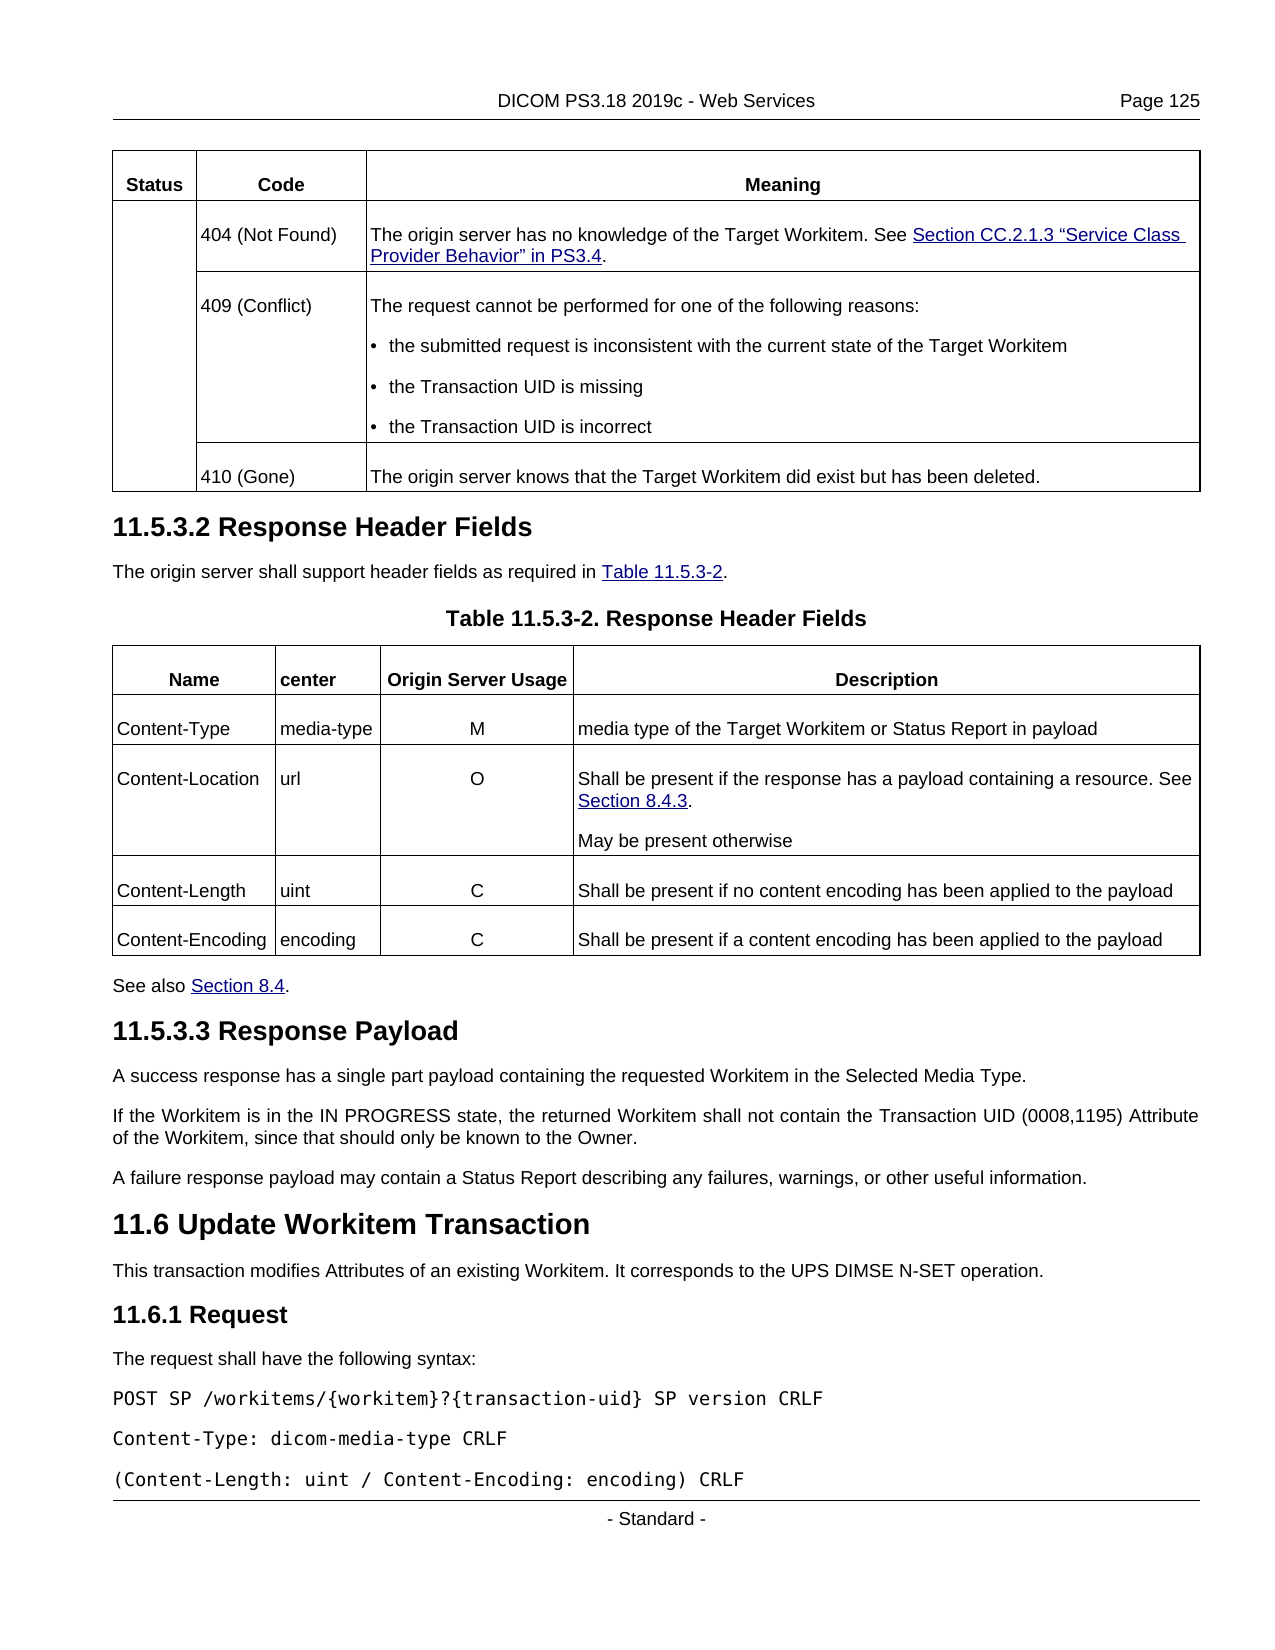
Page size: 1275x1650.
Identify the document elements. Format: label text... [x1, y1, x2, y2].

table_cell Content-Location [113, 745, 275, 855]
table_header Meaning [367, 151, 1199, 200]
table_header Origin Server Usage [381, 646, 573, 694]
table_header Name [113, 646, 275, 694]
table_cell url [276, 745, 380, 855]
text 11.5.3.3 Response Payload [112, 1015, 1200, 1046]
text The request shall have the following syntax: [112, 1347, 1200, 1369]
table_cell Content-Encoding [113, 906, 275, 955]
text 11.6 Update Workitem Transaction [112, 1207, 1200, 1241]
table_cell O [381, 745, 573, 855]
table_cell Shall be present if the response has a payload containing a resource. See Section 8.4.3. May be present otherwise [574, 745, 1199, 855]
table_cell [113, 201, 196, 491]
text 11.5.3.2 Response Header Fields [112, 511, 1200, 542]
table_cell C [381, 856, 573, 905]
table_cell The origin server knows that the Target Workitem did exist but has been deleted. [367, 443, 1199, 491]
table_cell media type of the Target Workitem or Status Report in payload [574, 695, 1199, 744]
text If the Workitem is in the IN PROGRESS state, the returned Workitem shall not contain the Transaction UID (0008,1195) Attribute of the Workitem, since that should only be known to the Owner. [112, 1105, 1200, 1148]
text A success response has a single part payload containing the requested Workitem in the Selected Media Type. [112, 1065, 1200, 1086]
text See also Section 8.4. [112, 974, 1200, 996]
table_cell 404 (Not Found) [197, 201, 366, 271]
table_cell 410 (Gone) [197, 443, 366, 491]
text POST SP /workitems/{workitem}?{transaction-uid} SP version CRLF [112, 1388, 1200, 1410]
table_cell M [381, 695, 573, 744]
table_cell C [381, 906, 573, 955]
table_cell uint [276, 856, 380, 905]
text 11.6.1 Request [112, 1300, 1200, 1329]
table_cell encoding [276, 906, 380, 955]
table_cell 409 (Conflict) [197, 272, 366, 442]
text Table 11.5.3-2. Response Header Fields [112, 605, 1200, 631]
table_cell The origin server has no knowledge of the Target Workitem. See Section CC.2.1.3 “Service Class Provider Behavior” in PS3.4. [367, 201, 1199, 271]
text This transaction modifies Attributes of an existing Workitem. It corresponds to the UPS DIMSE N-SET operation. [112, 1260, 1200, 1281]
table_header Description [574, 646, 1199, 694]
table_cell media-type [276, 695, 380, 744]
table_header Code [197, 151, 366, 200]
text The origin server shall support header fields as required in Table 11.5.3-2. [112, 561, 1200, 583]
table_cell Content-Length [113, 856, 275, 905]
table_cell Shall be present if no content encoding has been applied to the payload [574, 856, 1199, 905]
table_cell The request cannot be performed for one of the following reasons: • the submitted request is inconsistent with the current state of the Target Workitem • the Transaction UID is missing • the Transaction UID is incorrect [367, 272, 1199, 442]
text A failure response payload may contain a Status Report describing any failures, warnings, or other useful information. [112, 1167, 1200, 1189]
table_cell Shall be present if a content encoding has been applied to the payload [574, 906, 1199, 955]
table_header Status [113, 151, 196, 200]
table_header center [276, 646, 380, 694]
table_cell Content-Type [113, 695, 275, 744]
text (Content-Length: uint / Content-Encoding: encoding) CRLF [112, 1469, 1200, 1491]
text Content-Type: dicom-media-type CRLF [112, 1428, 1200, 1450]
